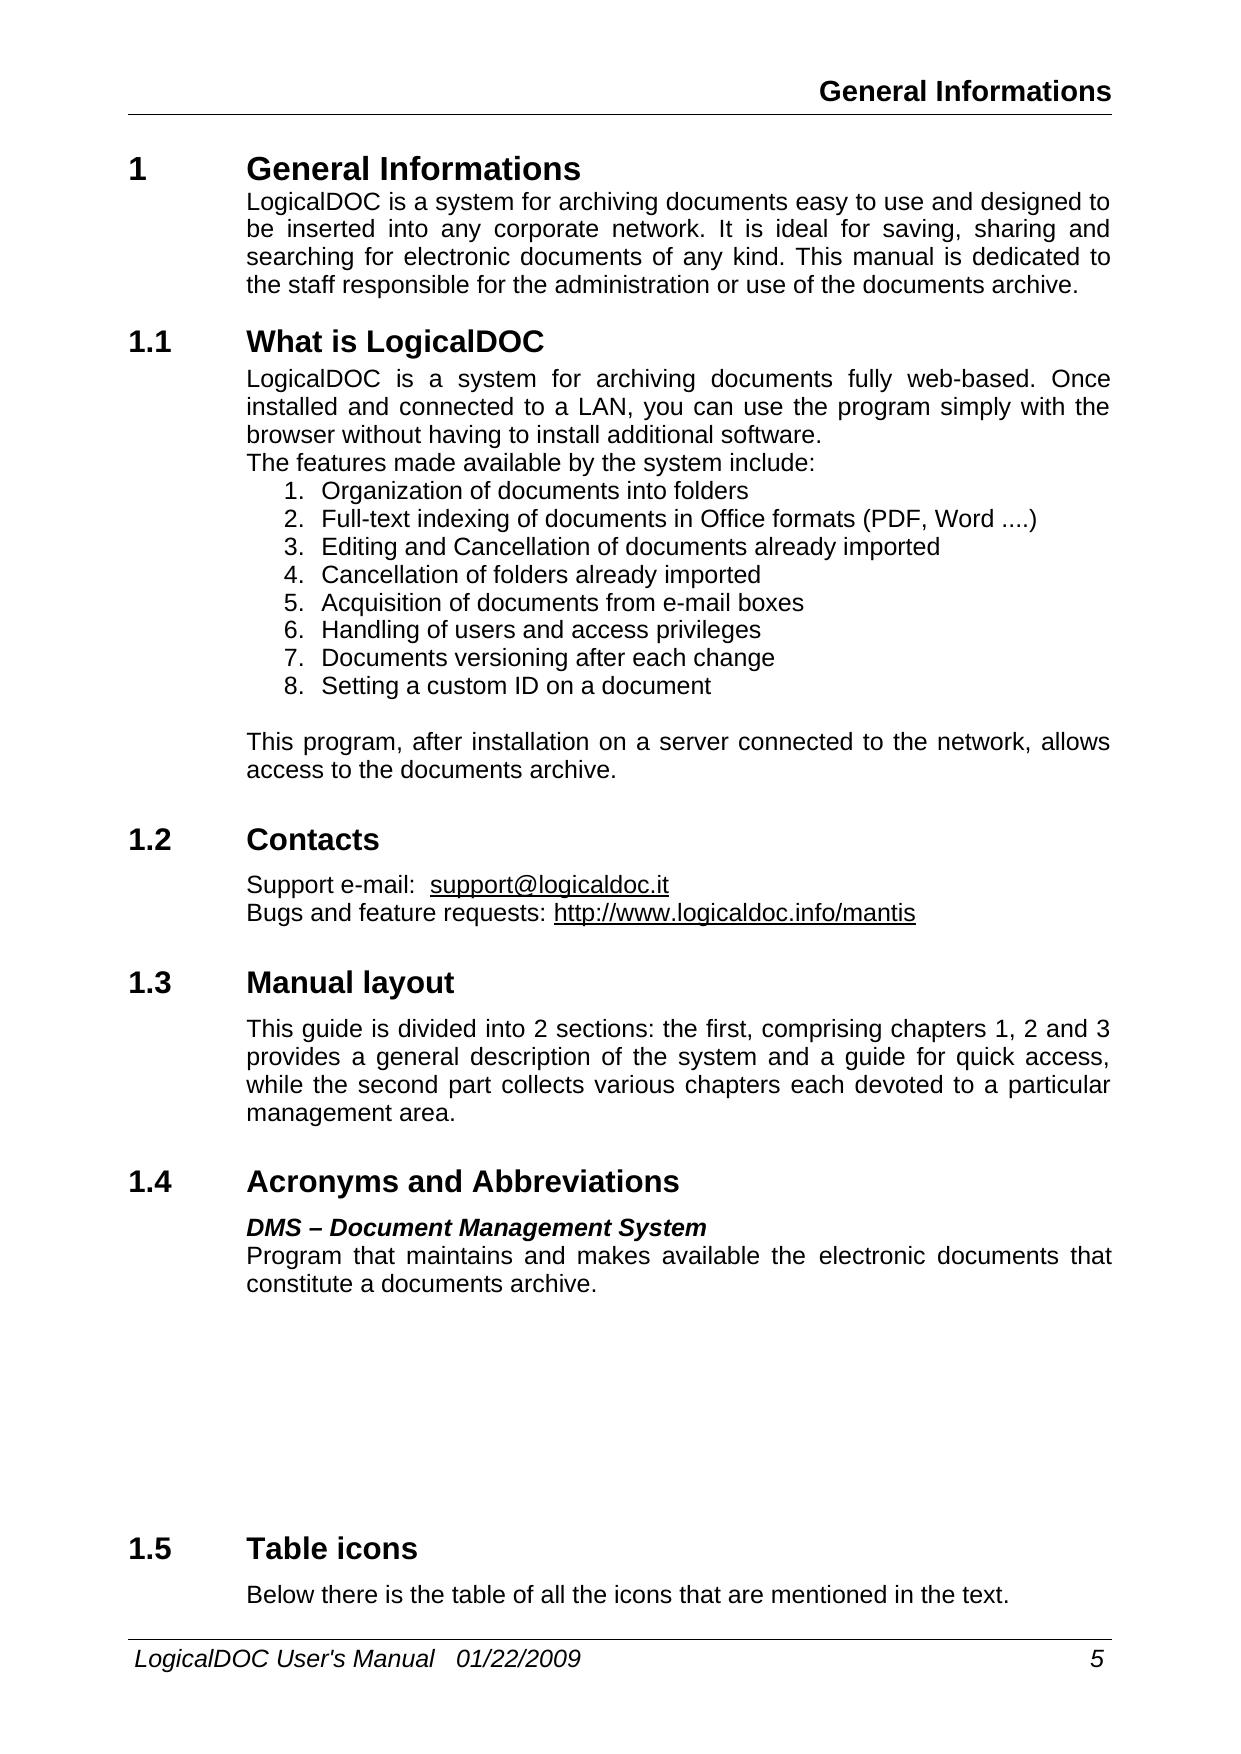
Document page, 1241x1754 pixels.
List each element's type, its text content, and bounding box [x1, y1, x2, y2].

subtitle What is LogicalDOC [128, 324, 1112, 359]
list Setting a custom ID on a document [284, 672, 1112, 700]
list Full-text indexing of documents in Office formats (PDF, Word ....) [284, 505, 1112, 533]
text Program that maintains and makes available the electronic documents that constitute a documents archive. [246, 1242, 1112, 1298]
list Handling of users and access privileges [284, 616, 1112, 644]
text This program, after installation on a server connected to the network, allows access to the documents archive. [246, 728, 1112, 784]
list Acquisition of documents from e-mail boxes [284, 588, 1112, 616]
list Editing and Cancellation of documents already imported [284, 533, 1112, 561]
text Bugs and feature requests: http://www.logicaldoc.info/mantis [246, 899, 1112, 927]
text LogicalDOC is a system for archiving documents easy to use and designed to be inserted into any corporate network. It is ideal for saving, sharing and searching for electronic documents of any kind. This manual is dedicated to the staff responsible for the administration or use of the documents archive. [246, 187, 1112, 299]
text Below there is the table of all the icons that are mentioned in the text. [246, 1581, 1112, 1608]
subtitle Acronyms and Abbreviations [128, 1164, 1112, 1199]
list Cancellation of folders already imported [284, 561, 1112, 588]
list Documents versioning after each change [284, 644, 1112, 672]
text This guide is divided into 2 sections: the first, comprising chapters 1, 2 and 3 provides a general description of the system and a guide for quick access, while the second part collects various chapters each devoted to a particular management area. [246, 1015, 1112, 1126]
text Support e-mail: support@logicaldoc.it [246, 871, 1112, 899]
subtitle Manual layout [128, 965, 1112, 1000]
subtitle Table icons [128, 1531, 1112, 1566]
text The features made available by the system include: [246, 449, 1112, 477]
text DMS – Document Management System [246, 1214, 1112, 1242]
subtitle Contacts [128, 822, 1112, 857]
list Organization of documents into folders [284, 477, 1112, 505]
text LogicalDOC is a system for archiving documents fully web-based. Once installed and connected to a LAN, you can use the program simply with the browser without having to install additional software. [246, 365, 1112, 449]
subtitle General Informations [128, 150, 1112, 187]
